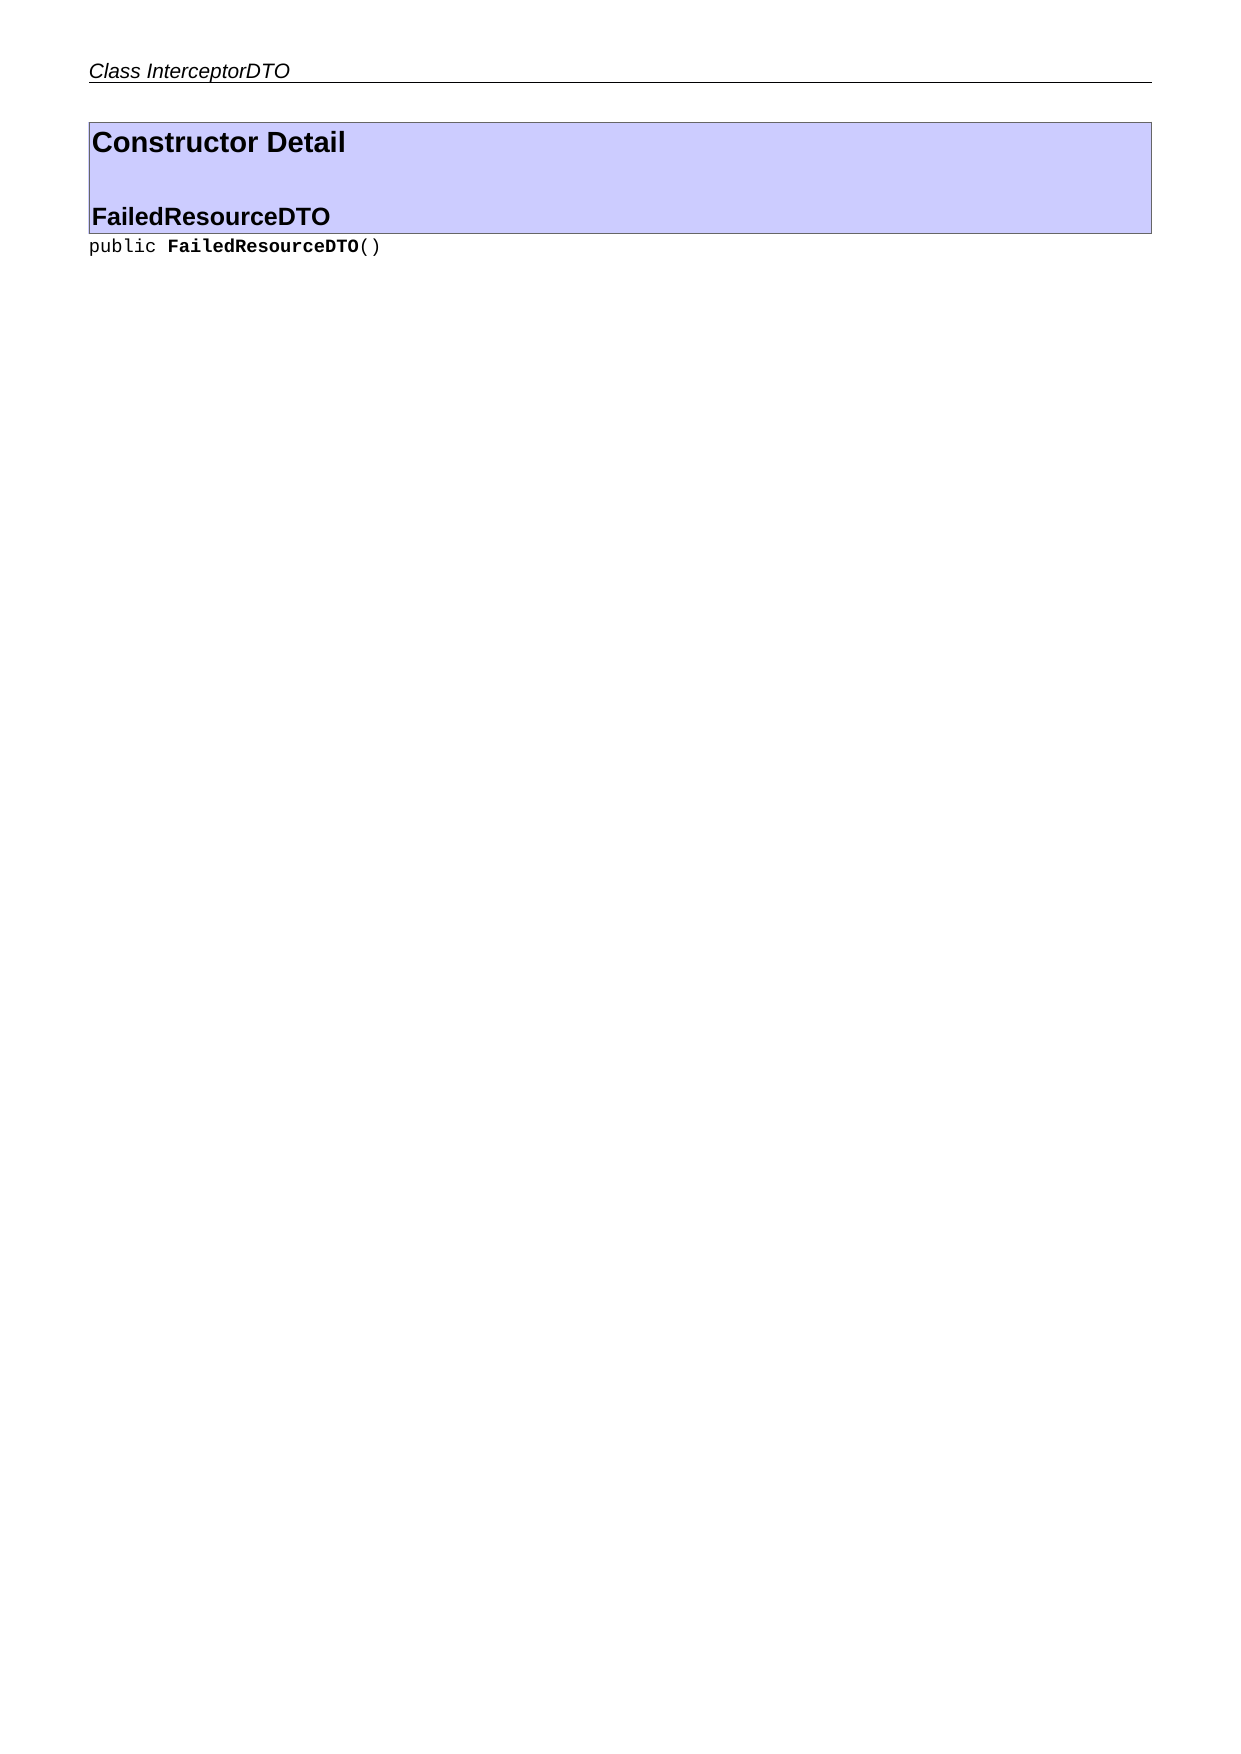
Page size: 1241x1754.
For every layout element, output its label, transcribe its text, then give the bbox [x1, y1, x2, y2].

text public FailedResourceDTO() [88, 237, 1152, 258]
subtitle FailedResourceDTO [90, 199, 1151, 233]
subtitle Constructor Detail [90, 123, 1151, 158]
